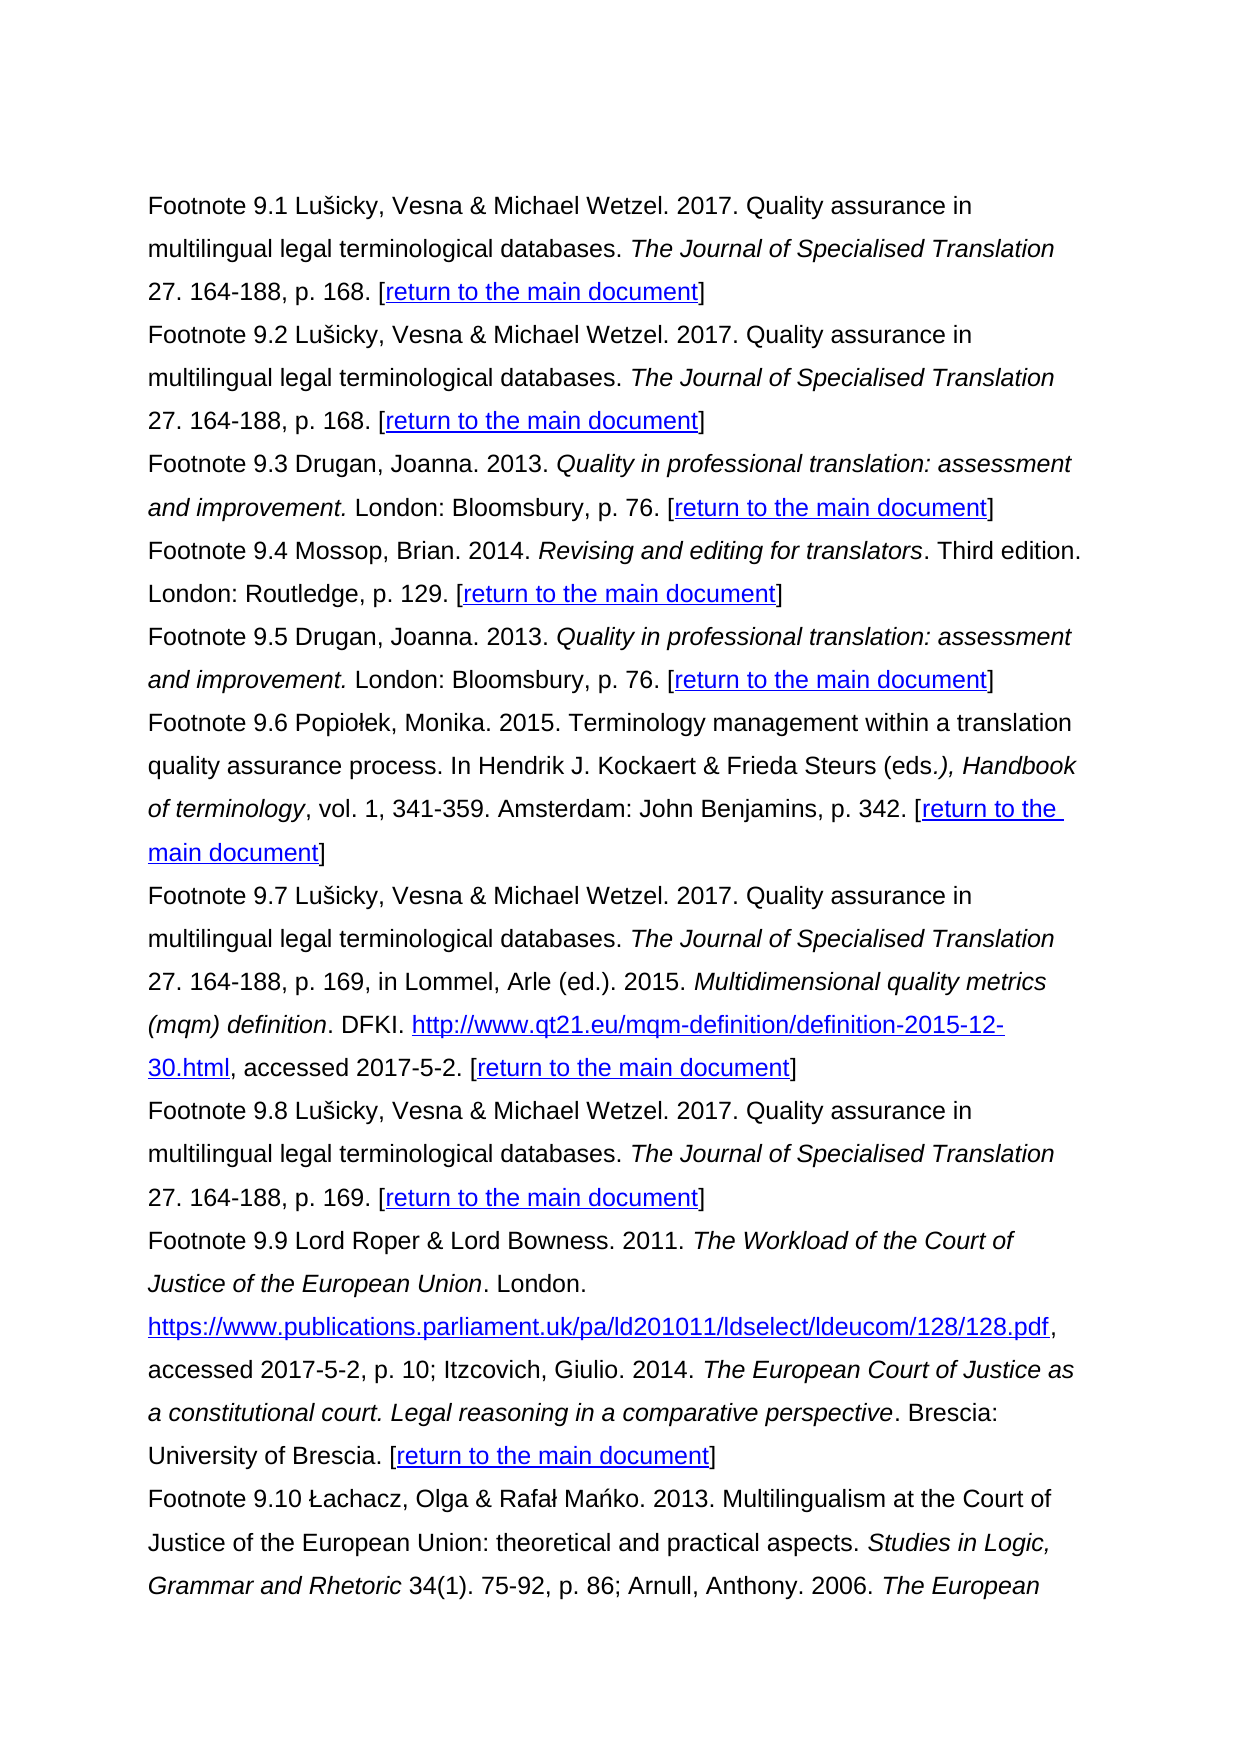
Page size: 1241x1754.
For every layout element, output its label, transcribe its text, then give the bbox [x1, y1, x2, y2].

text Footnote 9.4 Mossop, Brian. 2014. Revising and editing for translators. Third edition. London: Routledge, p. 129. [return to the main document] [148, 536, 1093, 608]
text Footnote 9.10 Łachacz, Olga & Rafał Mańko. 2013. Multilingualism at the Court of Justice of the European Union: theoretical and practical aspects. Studies in Logic, Grammar and Rhetoric 34(1). 75-92, p. 86; Arnull, Anthony. 2006. The European [148, 1484, 1093, 1599]
text Footnote 9.6 Popiołek, Monika. 2015. Terminology management within a translation quality assurance process. In Hendrik J. Kockaert & Frieda Steurs (eds.), Handbook of terminology, vol. 1, 341-359. Amsterdam: John Benjamins, p. 342. [return to the main document] [148, 708, 1093, 866]
text Footnote 9.3 Drugan, Joanna. 2013. Quality in professional translation: assessment and improvement. London: Bloomsbury, p. 76. [return to the main document] [148, 449, 1093, 521]
text Footnote 9.9 Lord Roper & Lord Bowness. 2011. The Workload of the Court of Justice of the European Union. London. https://www.publications.parliament.uk/pa/ld201011/ldselect/ldeucom/128/128.pdf, accessed 2017-5-2, p. 10; Itzcovich, Giulio. 2014. The European Court of Justice as a constitutional court. Legal reasoning in a comparative perspective. Brescia: University of Brescia. [return to the main document] [148, 1226, 1093, 1470]
text Footnote 9.8 Lušicky, Vesna & Michael Wetzel. 2017. Quality assurance in multilingual legal terminological databases. The Journal of Specialised Translation 27. 164-188, p. 169. [return to the main document] [148, 1096, 1093, 1211]
text Footnote 9.5 Drugan, Joanna. 2013. Quality in professional translation: assessment and improvement. London: Bloomsbury, p. 76. [return to the main document] [148, 622, 1093, 694]
text Footnote 9.7 Lušicky, Vesna & Michael Wetzel. 2017. Quality assurance in multilingual legal terminological databases. The Journal of Specialised Translation 27. 164-188, p. 169, in Lommel, Arle (ed.). 2015. Multidimensional quality metrics (mqm) definition. DFKI. http://www.qt21.eu/mqm-definition/definition-2015-12-30.html, accessed 2017-5-2. [return to the main document] [148, 881, 1093, 1082]
text Footnote 9.2 Lušicky, Vesna & Michael Wetzel. 2017. Quality assurance in multilingual legal terminological databases. The Journal of Specialised Translation 27. 164-188, p. 168. [return to the main document] [148, 320, 1093, 435]
text Footnote 9.1 Lušicky, Vesna & Michael Wetzel. 2017. Quality assurance in multilingual legal terminological databases. The Journal of Specialised Translation 27. 164-188, p. 168. [return to the main document] [148, 191, 1093, 306]
